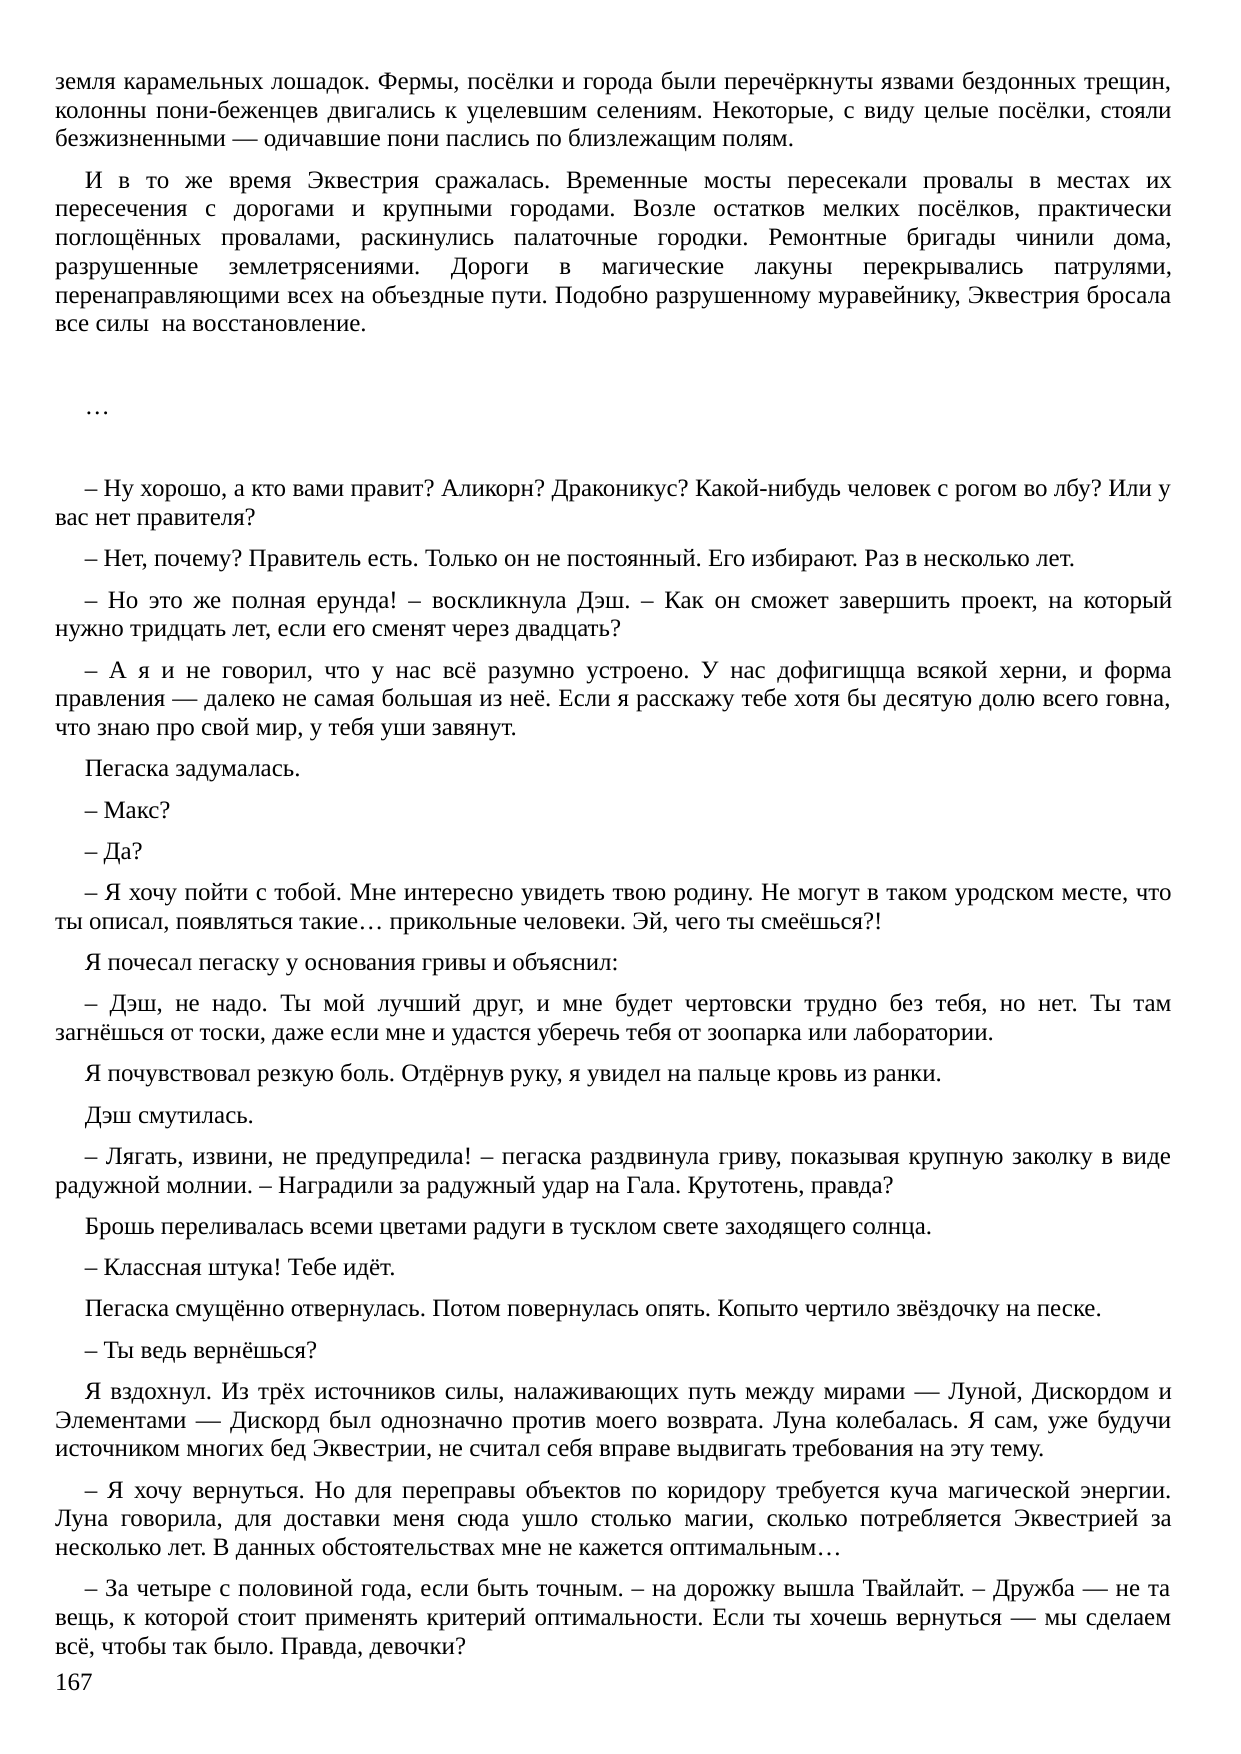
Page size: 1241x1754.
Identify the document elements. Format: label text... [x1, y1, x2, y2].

text Дэш смутилась. [55, 1100, 1173, 1128]
text – Классная штука! Тебе идёт. [55, 1252, 1173, 1281]
text Я вздохнул. Из трёх источников силы, налаживающих путь между мирами — Луной, Дискордом и Элементами — Дискорд был однозначно против моего возврата. Луна колебалась. Я сам, уже будучи источником многих бед Эквестрии, не считал себя вправе выдвигать требования на эту тему. [55, 1376, 1173, 1462]
text Пегаска задумалась. [55, 753, 1173, 782]
text Брошь переливалась всеми цветами радуги в тусклом свете заходящего солнца. [55, 1211, 1173, 1240]
text – Лягать, извини, не предупредила! – пегаска раздвинула гриву, показывая крупную заколку в виде радужной молнии. – Наградили за радужный удар на Гала. Крутотень, правда? [55, 1141, 1173, 1198]
text – Нет, почему? Правитель есть. Только он не постоянный. Его избирают. Раз в несколько лет. [55, 543, 1173, 572]
text земля карамельных лошадок. Фермы, посёлки и города были перечёркнуты язвами бездонных трещин, колонны пони-беженцев двигались к уцелевшим селениям. Некоторые, с виду целые посёлки, стояли безжизненными — одичавшие пони паслись по близлежащим полям. [55, 66, 1173, 152]
text – Ты ведь вернёшься? [55, 1335, 1173, 1363]
text – Ну хорошо, а кто вами правит? Аликорн? Драконикус? Какой-нибудь человек с рогом во лбу? Или у вас нет правителя? [55, 473, 1173, 531]
text Пегаска смущённо отвернулась. Потом повернулась опять. Копыто чертило звёздочку на песке. [55, 1293, 1173, 1322]
text – А я и не говорил, что у нас всё разумно устроено. У нас дофигищща всякой херни, и форма правления — далеко не самая большая из неё. Если я расскажу тебе хотя бы десятую долю всего говна, что знаю про свой мир, у тебя уши завянут. [55, 655, 1173, 741]
text И в то же время Эквестрия сражалась. Временные мосты пересекали провалы в местах их пересечения с дорогами и крупными городами. Возле остатков мелких посёлков, практически поглощённых провалами, раскинулись палаточные городки. Ремонтные бригады чинили дома, разрушенные землетрясениями. Дороги в магические лакуны перекрывались патрулями, перенаправляющими всех на объездные пути. Подобно разрушенному муравейнику, Эквестрия бросала все силы на восстановление. [55, 165, 1173, 337]
text – Макс? [55, 795, 1173, 823]
text Я почесал пегаску у основания гривы и объяснил: [55, 947, 1173, 976]
text – Я хочу пойти с тобой. Мне интересно увидеть твою родину. Не могут в таком уродском месте, что ты описал, появляться такие… прикольные человеки. Эй, чего ты смеёшься?! [55, 877, 1173, 935]
text … [55, 391, 1173, 420]
text – Дэш, не надо. Ты мой лучший друг, и мне будет чертовски трудно без тебя, но нет. Ты там загнёшься от тоски, даже если мне и удастся уберечь тебя от зоопарка или лаборатории. [55, 988, 1173, 1046]
text – Но это же полная ерунда! – воскликнула Дэш. – Как он сможет завершить проект, на который нужно тридцать лет, если его сменят через двадцать? [55, 585, 1173, 642]
text Я почувствовал резкую боль. Отдёрнув руку, я увидел на пальце кровь из ранки. [55, 1058, 1173, 1087]
text – За четыре с половиной года, если быть точным. – на дорожку вышла Твайлайт. – Дружба — не та вещь, к которой стоит применять критерий оптимальности. Если ты хочешь вернуться — мы сделаем всё, чтобы так было. Правда, девочки? [55, 1573, 1173, 1660]
text – Я хочу вернуться. Но для переправы объектов по коридору требуется куча магической энергии. Луна говорила, для доставки меня сюда ушло столько магии, сколько потребляется Эквестрией за несколько лет. В данных обстоятельствах мне не кажется оптимальным… [55, 1475, 1173, 1561]
text – Да? [55, 836, 1173, 865]
